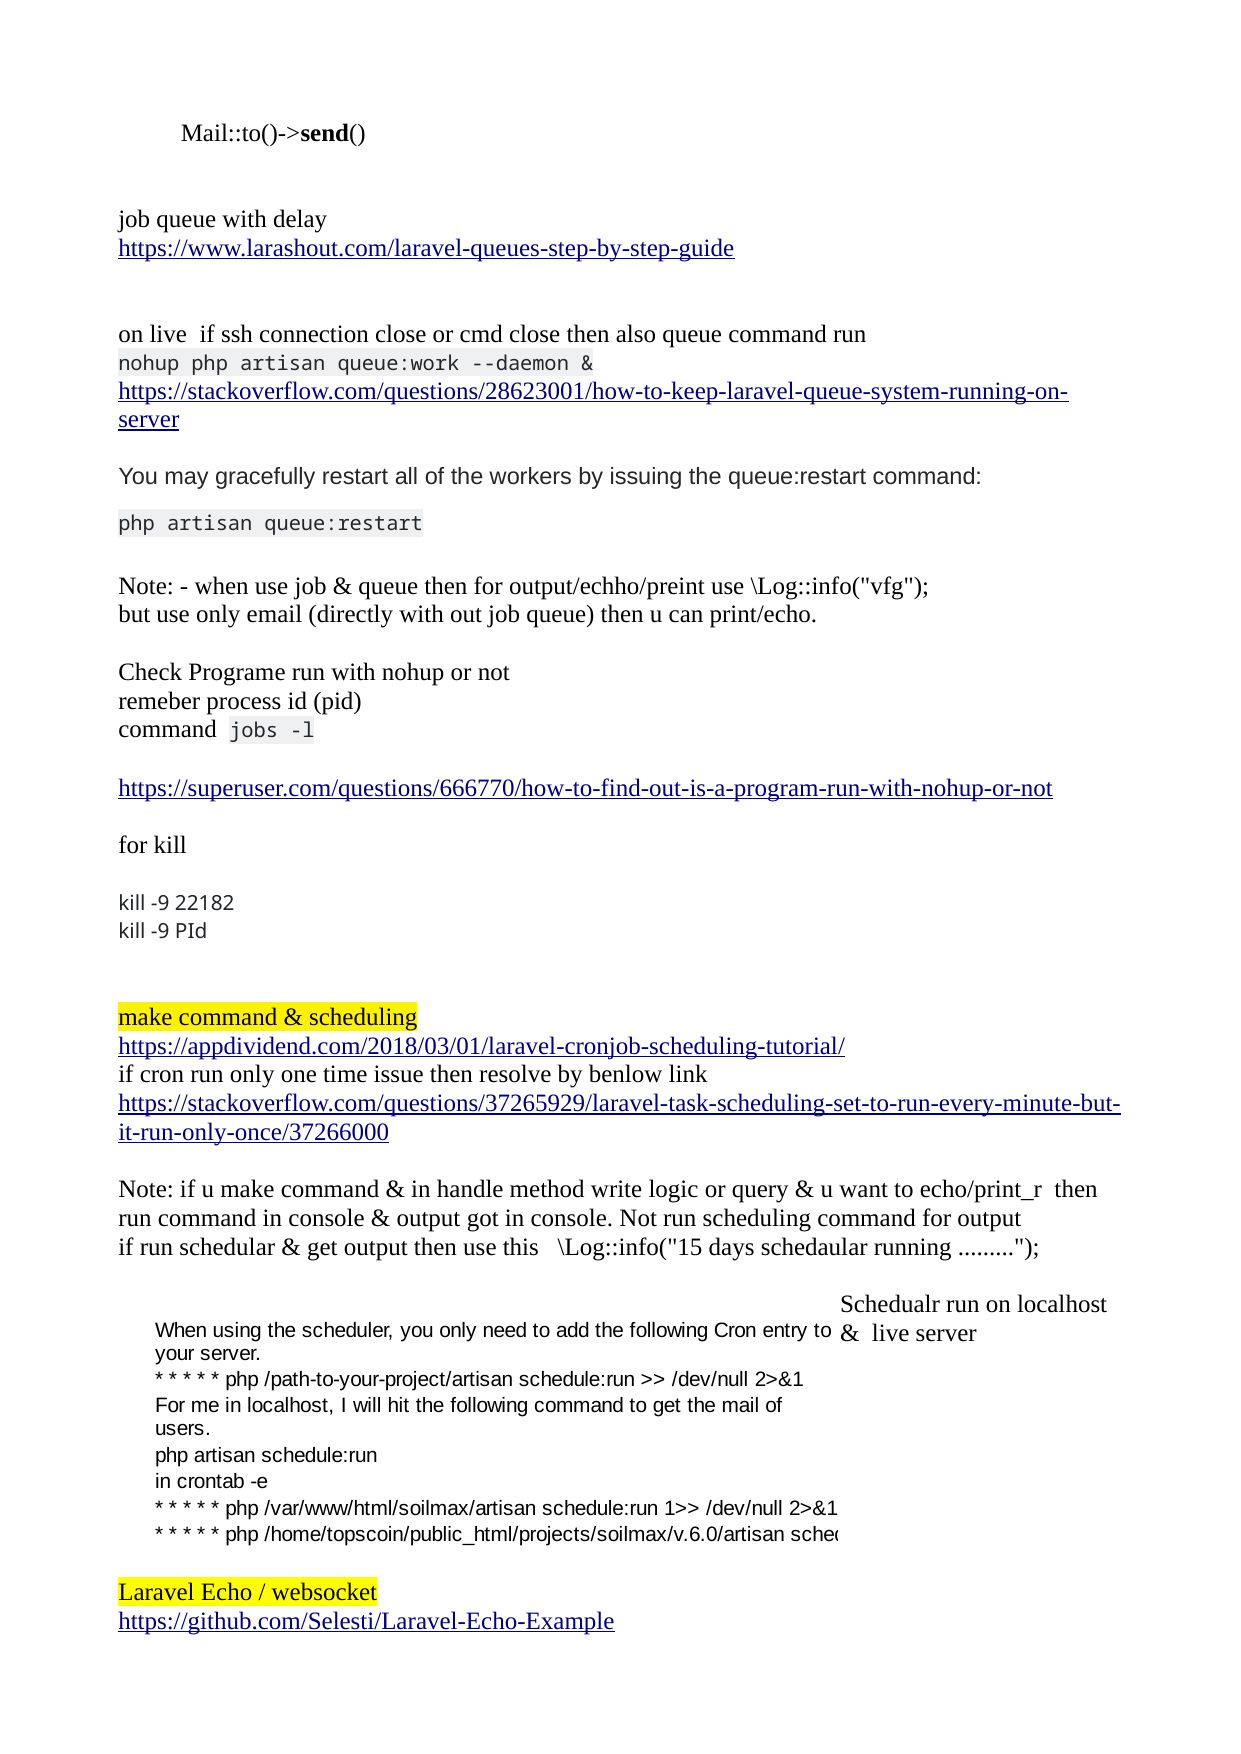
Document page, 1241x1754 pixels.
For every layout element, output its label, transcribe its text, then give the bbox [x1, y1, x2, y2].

text https://github.com/Selesti/Laravel-Echo-Example [118, 1606, 1122, 1634]
text php artisan queue:restart [118, 509, 1122, 537]
text https://stackoverflow.com/questions/37265929/laravel-task-scheduling-set-to-run-every-minute-but-it-run-only-once/37266000 [118, 1088, 1122, 1146]
text on live if ssh connection close or cmd close then also queue command run [118, 319, 1122, 348]
text for kill [118, 830, 1122, 859]
text https://stackoverflow.com/questions/28623001/how-to-keep-laravel-queue-system-running-on-server [118, 376, 1122, 433]
text Schedualr run on localhost & live server [118, 1289, 1122, 1347]
text kill -9 PId [118, 916, 1122, 944]
text if cron run only one time issue then resolve by benlow link [118, 1059, 1122, 1088]
text https://superuser.com/questions/666770/how-to-find-out-is-a-program-run-with-nohup-or-not [118, 773, 1122, 801]
text job queue with delay [118, 204, 1122, 233]
text Note: - when use job & queue then for output/echho/preint use \Log::info("vfg"); [118, 571, 1122, 599]
text Mail::to()->send() [118, 118, 1122, 147]
text kill -9 22182 [118, 888, 1122, 916]
text https://www.larashout.com/laravel-queues-step-by-step-guide [118, 233, 1122, 262]
text but use only email (directly with out job queue) then u can print/echo. [118, 599, 1122, 628]
text nohup php artisan queue:work --daemon & [118, 348, 1122, 376]
text command jobs -l [118, 714, 1122, 744]
text Check Programe run with nohup or not [118, 657, 1122, 686]
text make command & scheduling [118, 1002, 1122, 1031]
text You may gracefully restart all of the workers by issuing the queue:restart command: [118, 462, 1122, 489]
text Note: if u make command & in handle method write logic or query & u want to echo/print_r then run command in console & output got in console. Not run scheduling command for output if run schedular & get output then use this \Log::info("15 days schedaular running ........."); [118, 1174, 1122, 1261]
text Laravel Echo / websocket [118, 1577, 1122, 1606]
text remeber process id (pid) [118, 686, 1122, 714]
text https://appdividend.com/2018/03/01/laravel-cronjob-scheduling-tutorial/ [118, 1031, 1122, 1059]
